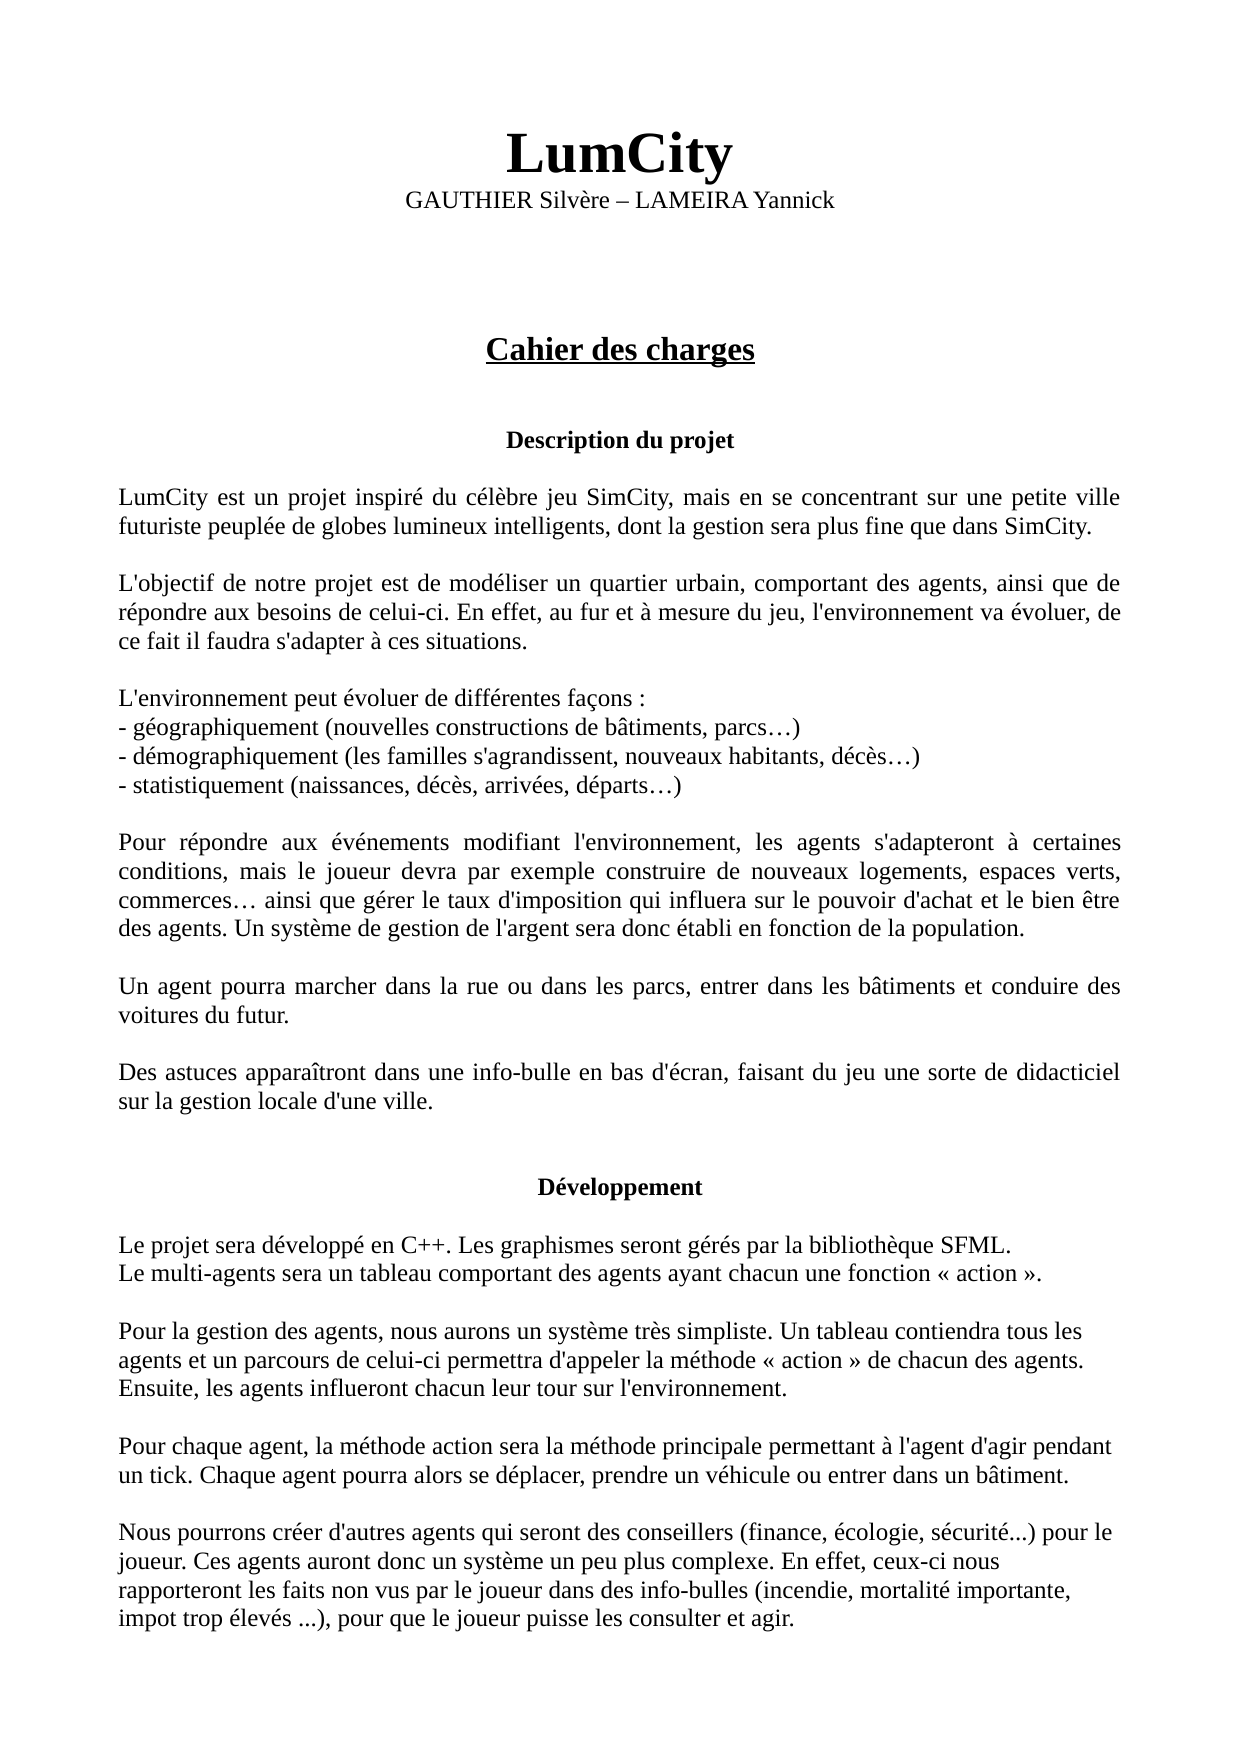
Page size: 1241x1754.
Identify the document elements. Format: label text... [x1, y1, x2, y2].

text GAUTHIER Silvère – LAMEIRA Yannick [118, 185, 1122, 214]
text L'environnement peut évoluer de différentes façons : [118, 683, 1122, 712]
text rapporteront les faits non vus par le joueur dans des info-bulles (incendie, mortalité importante, [118, 1575, 1122, 1603]
text Le projet sera développé en C++. Les graphismes seront gérés par la bibliothèque SFML. [118, 1230, 1122, 1258]
text Un agent pourra marcher dans la rue ou dans les parcs, entrer dans les bâtiments et conduire des voitures du futur. [118, 971, 1122, 1028]
text LumCity est un projet inspiré du célèbre jeu SimCity, mais en se concentrant sur une petite ville futuriste peuplée de globes lumineux intelligents, dont la gestion sera plus fine que dans SimCity. [118, 482, 1122, 540]
text Nous pourrons créer d'autres agents qui seront des conseillers (finance, écologie, sécurité...) pour le [118, 1517, 1122, 1546]
text Pour la gestion des agents, nous aurons un système très simpliste. Un tableau contiendra tous les agents et un parcours de celui-ci permettra d'appeler la méthode « action » de chacun des agents. Ensuite, les agents influeront chacun leur tour sur l'environnement. [118, 1316, 1122, 1402]
text - géographiquement (nouvelles constructions de bâtiments, parcs…) [118, 712, 1122, 741]
text Cahier des charges [118, 329, 1122, 367]
text Développement [118, 1172, 1122, 1201]
text - démographiquement (les familles s'agrandissent, nouveaux habitants, décès…) [118, 741, 1122, 770]
text impot trop élevés ...), pour que le joueur puisse les consulter et agir. [118, 1603, 1122, 1632]
text LumCity [118, 118, 1122, 185]
text Des astuces apparaîtront dans une info-bulle en bas d'écran, faisant du jeu une sorte de didacticiel sur la gestion locale d'une ville. [118, 1057, 1122, 1115]
text Pour répondre aux événements modifiant l'environnement, les agents s'adapteront à certaines conditions, mais le joueur devra par exemple construire de nouveaux logements, espaces verts, commerces… ainsi que gérer le taux d'imposition qui influera sur le pouvoir d'achat et le bien être des agents. Un système de gestion de l'argent sera donc établi en fonction de la population. [118, 827, 1122, 942]
text Le multi-agents sera un tableau comportant des agents ayant chacun une fonction « action ». [118, 1258, 1122, 1287]
text L'objectif de notre projet est de modéliser un quartier urbain, comportant des agents, ainsi que de répondre aux besoins de celui-ci. En effet, au fur et à mesure du jeu, l'environnement va évoluer, de ce fait il faudra s'adapter à ces situations. [118, 568, 1122, 655]
text - statistiquement (naissances, décès, arrivées, départs…) [118, 770, 1122, 798]
text joueur. Ces agents auront donc un système un peu plus complexe. En effet, ceux-ci nous [118, 1546, 1122, 1575]
text Description du projet [118, 425, 1122, 453]
text Pour chaque agent, la méthode action sera la méthode principale permettant à l'agent d'agir pendant un tick. Chaque agent pourra alors se déplacer, prendre un véhicule ou entrer dans un bâtiment. [118, 1431, 1122, 1488]
